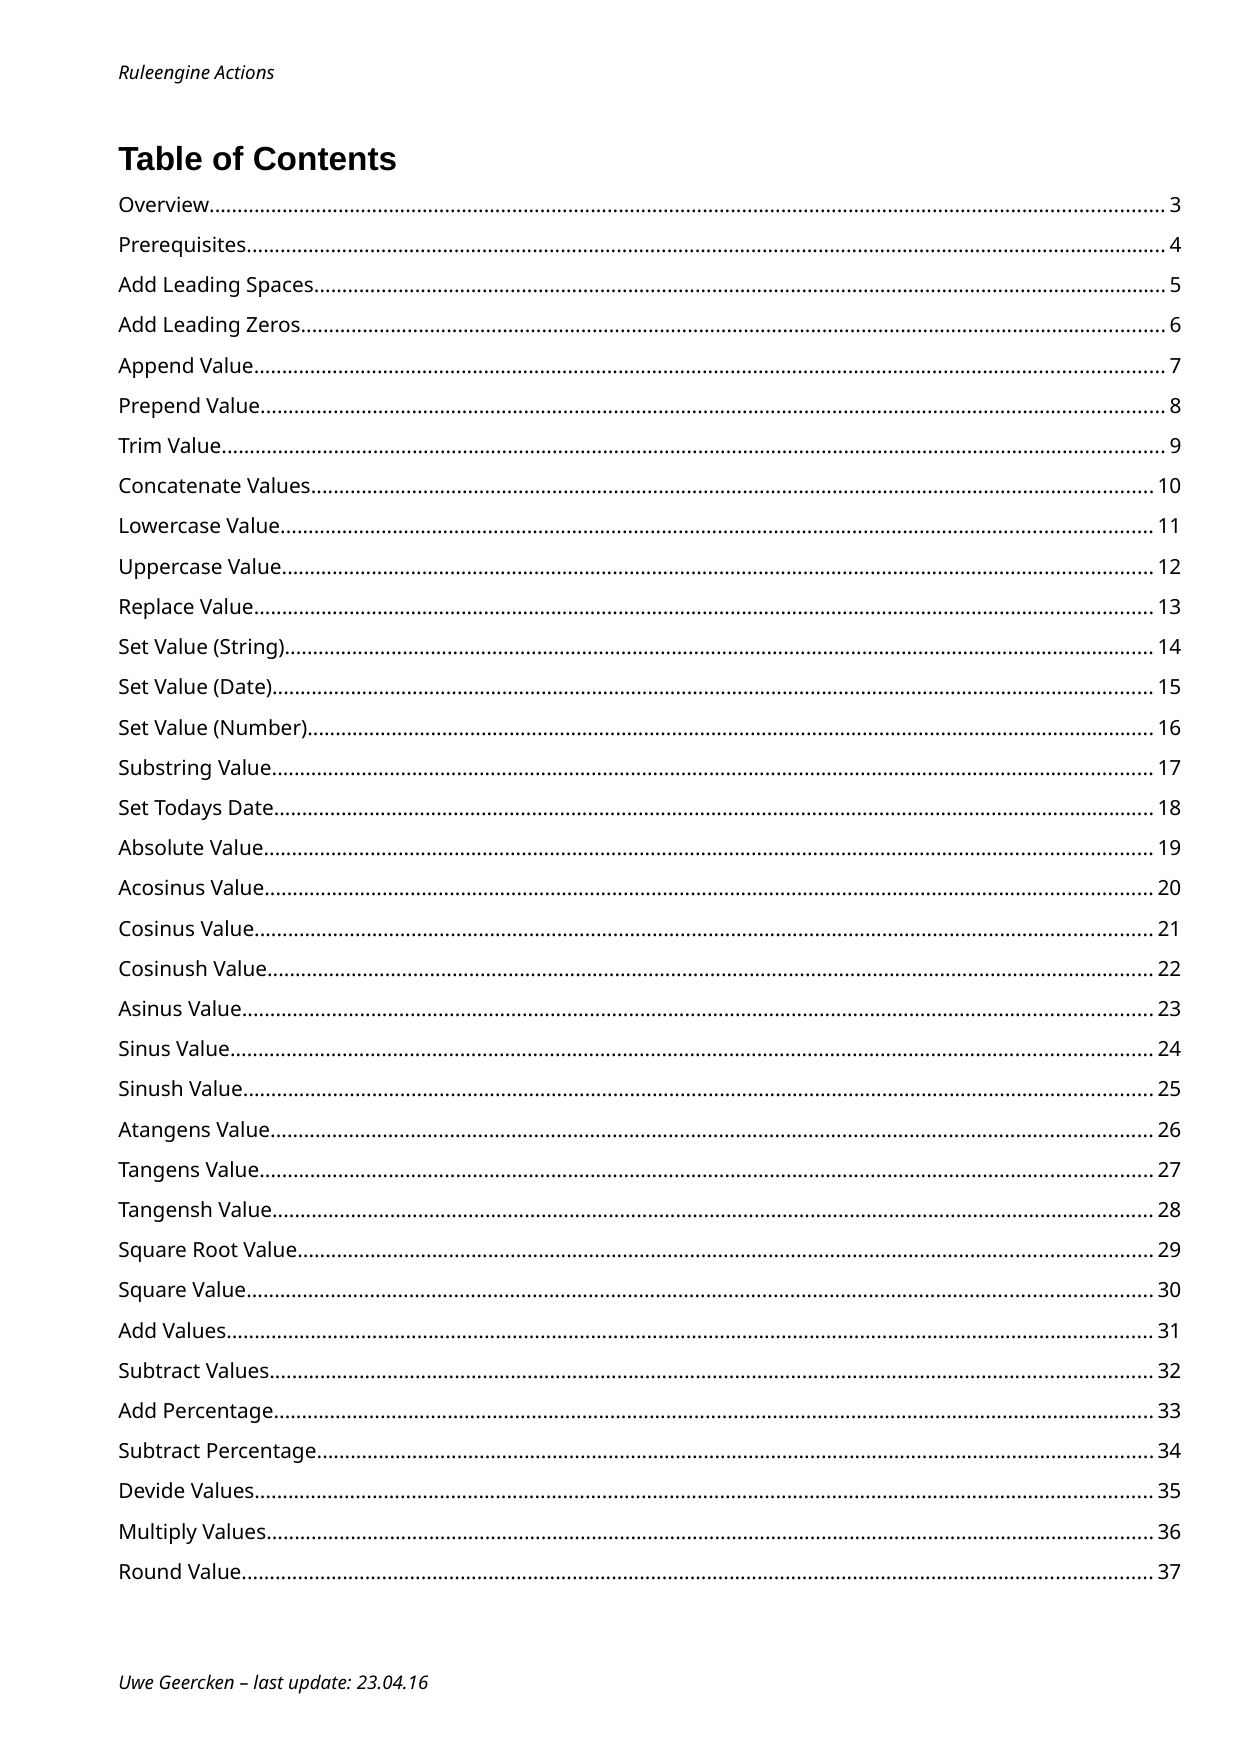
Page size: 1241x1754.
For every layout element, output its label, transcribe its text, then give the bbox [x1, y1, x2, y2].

text Cosinush Value 22 [118, 954, 1181, 982]
text Set Value (Date) 15 [118, 672, 1181, 701]
text Set Todays Date 18 [118, 793, 1181, 822]
text Sinus Value 24 [118, 1034, 1181, 1063]
text Round Value 37 [118, 1557, 1181, 1586]
text Add Percentage 33 [118, 1396, 1181, 1425]
text Square Value 30 [118, 1276, 1181, 1304]
text Absolute Value 19 [118, 833, 1181, 862]
text Set Value (String) 14 [118, 632, 1181, 661]
text Asinus Value 23 [118, 994, 1181, 1023]
text Lowercase Value 11 [118, 512, 1181, 540]
text Set Value (Number) 16 [118, 713, 1181, 741]
text Append Value 7 [118, 351, 1181, 379]
text Prerequisites 4 [118, 230, 1181, 259]
text Add Values 31 [118, 1316, 1181, 1344]
text Acosinus Value 20 [118, 873, 1181, 902]
text Replace Value 13 [118, 592, 1181, 621]
text Tangens Value 27 [118, 1155, 1181, 1183]
text Concatenate Values 10 [118, 471, 1181, 500]
text Add Leading Zeros 6 [118, 311, 1181, 339]
text Atangens Value 26 [118, 1115, 1181, 1143]
text Add Leading Spaces 5 [118, 270, 1181, 299]
text Devide Values 35 [118, 1477, 1181, 1505]
text Uppercase Value 12 [118, 552, 1181, 580]
subtitle Table of Contents [118, 139, 1181, 177]
text Prepend Value 8 [118, 391, 1181, 419]
text Subtract Percentage 34 [118, 1436, 1181, 1465]
text Subtract Values 32 [118, 1356, 1181, 1384]
text Sinush Value 25 [118, 1074, 1181, 1103]
text Cosinus Value 21 [118, 914, 1181, 942]
text Trim Value 9 [118, 431, 1181, 460]
text Substring Value 17 [118, 753, 1181, 781]
text Multiply Values 36 [118, 1517, 1181, 1545]
text Square Root Value 29 [118, 1235, 1181, 1264]
text Tangensh Value 28 [118, 1195, 1181, 1224]
text Overview 3 [118, 190, 1181, 218]
